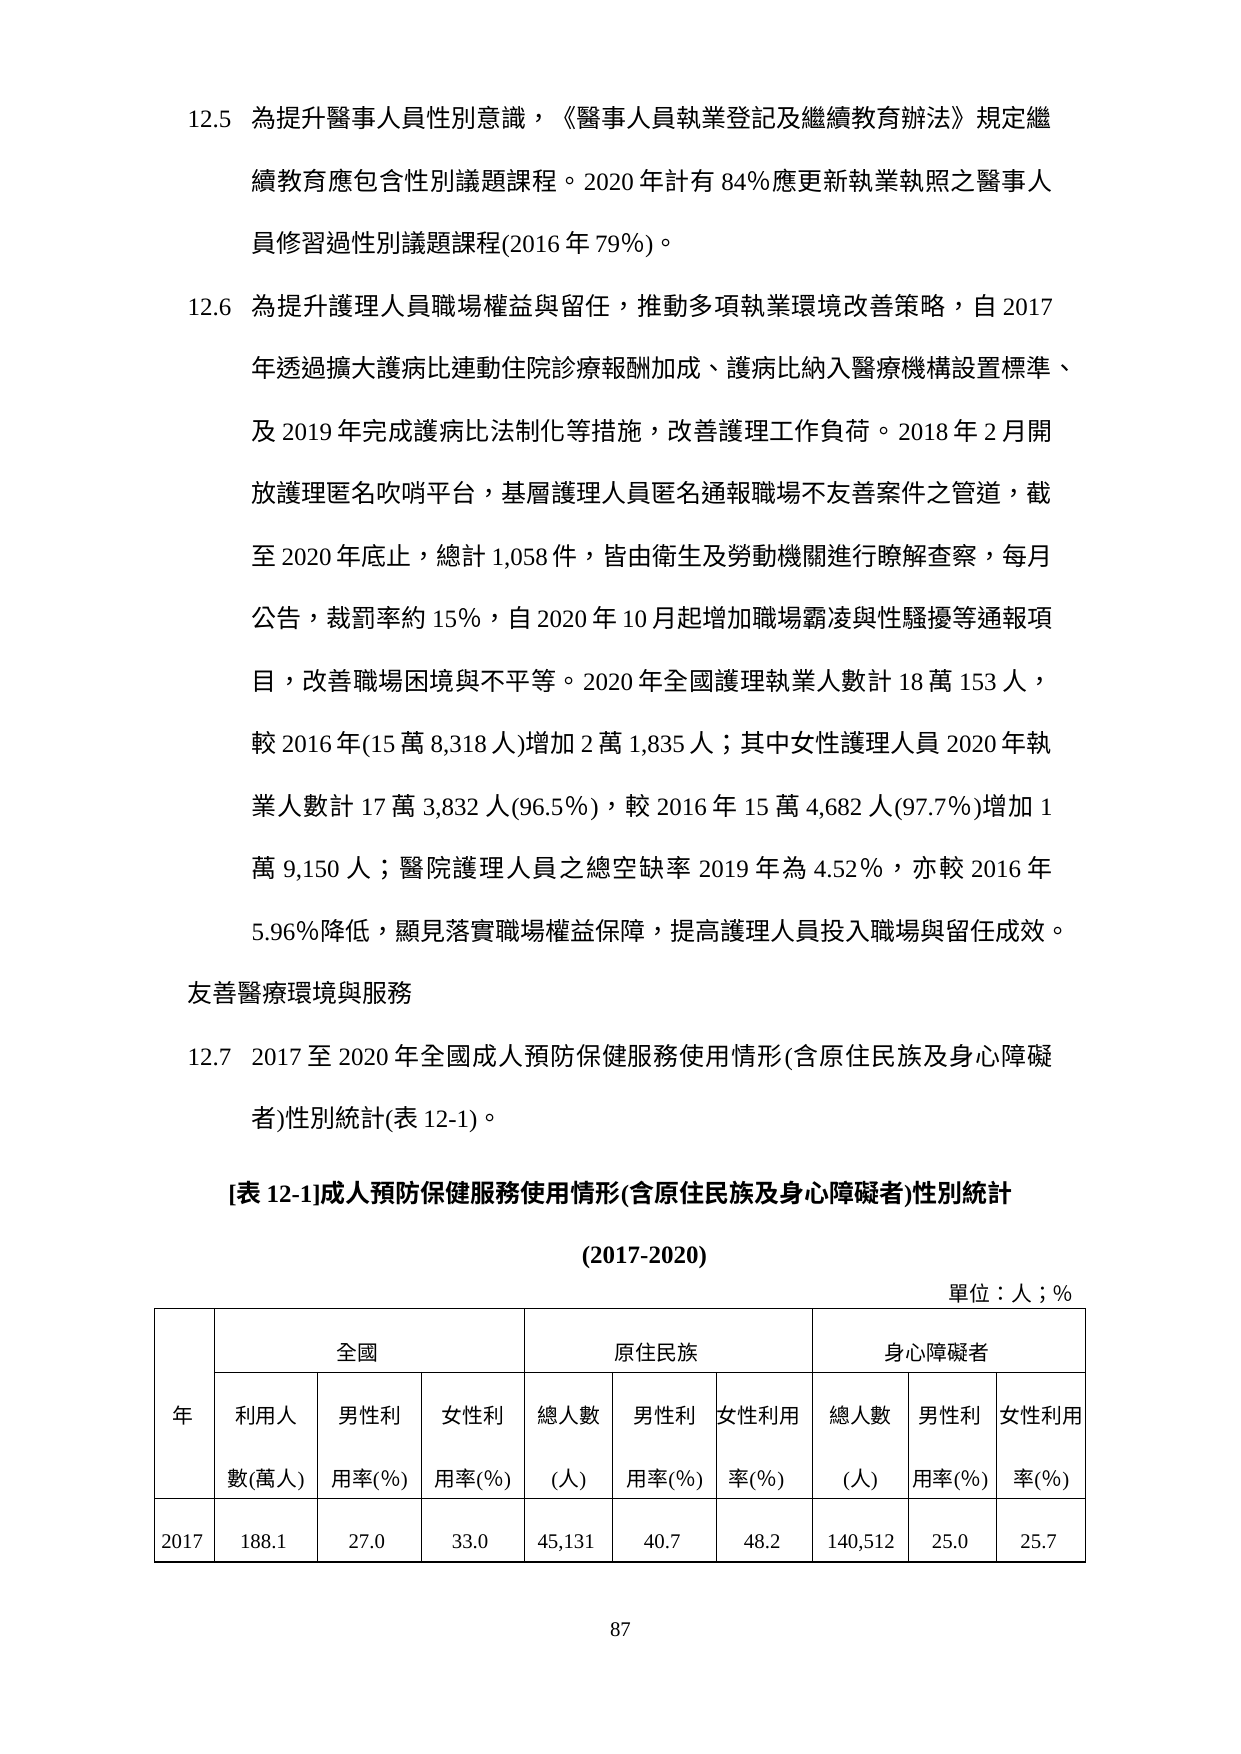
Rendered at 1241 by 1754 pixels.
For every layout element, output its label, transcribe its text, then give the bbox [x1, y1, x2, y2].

table_cell 女性利用率(％) [422, 1373, 524, 1498]
table_header 全國 [215, 1309, 524, 1372]
table_cell 男性利用率(％) [318, 1373, 421, 1498]
text 單位：人；％ [187, 1275, 1073, 1308]
table_cell 男性利用率(％) [613, 1373, 716, 1498]
table_cell 27.0 [318, 1499, 421, 1561]
table_cell 45,131 [525, 1499, 612, 1561]
table_cell 女性利用率(％) [717, 1373, 812, 1498]
table_cell 總人數(人) [813, 1373, 908, 1498]
table_cell 男性利用率(％) [909, 1373, 996, 1498]
subtitle [表12-1]成人預防保健服務使用情形(含原住民族及身心障礙者)性別統計 (2017-2020) [187, 1150, 1053, 1275]
table_cell 140,512 [813, 1499, 908, 1561]
table_cell 25.7 [997, 1499, 1085, 1561]
table_cell 25.0 [909, 1499, 996, 1561]
table_cell 33.0 [422, 1499, 524, 1561]
table_cell 48.2 [717, 1499, 812, 1561]
list 為提升護理人員職場權益與留任，推動多項執業環境改善策略，自2017年透過擴大護病比連動住院診療報酬加成、護病比納入醫療機構設置標準、及2019年完成護病比法制化等措施，改善護理工作負荷。2018年2月開放護理匿名吹哨平台，基層護理人員匿名通報職場不友善案件之管道，截至2020年底止，總計1,058件，皆由衛生及勞動機關進行瞭解查察，每月公告，裁罰率約15％，自2020年10月起增加職場霸凌與性騷擾等通報項目，改善職場困境與不平等。2020年全國護理執業人數計18萬153人，較2016年(15萬8,318人)增加2萬1,835人；其中女性護理人員2020年執業人數計17萬3,832人(96.5％)，較2016年15萬4,682人(97.7％)增加1萬9,150人；醫院護理人員之總空缺率2019年為4.52％，亦較2016年5.96％降低，顯見落實職場權益保障，提高護理人員投入職場與留任成效。 [187, 262, 1053, 950]
table_header 年 [155, 1309, 214, 1498]
table_cell 40.7 [613, 1499, 716, 1561]
table_cell 利用人數(萬人) [215, 1373, 317, 1498]
table_cell 總人數(人) [525, 1373, 612, 1498]
table_header 身心障礙者 [813, 1309, 1085, 1372]
table_cell 女性利用率(％) [997, 1373, 1085, 1498]
list 2017至2020年全國成人預防保健服務使用情形(含原住民族及身心障礙者)性別統計(表12-1)。 [187, 1012, 1053, 1137]
table_header 原住民族 [525, 1309, 812, 1372]
table_cell 2017 [155, 1499, 214, 1561]
list 為提升醫事人員性別意識，《醫事人員執業登記及繼續教育辦法》規定繼續教育應包含性別議題課程。2020年計有84％應更新執業執照之醫事人員修習過性別議題課程(2016年79％)。 [187, 75, 1053, 262]
text 友善醫療環境與服務 [187, 950, 1053, 1012]
table_cell 188.1 [215, 1499, 317, 1561]
